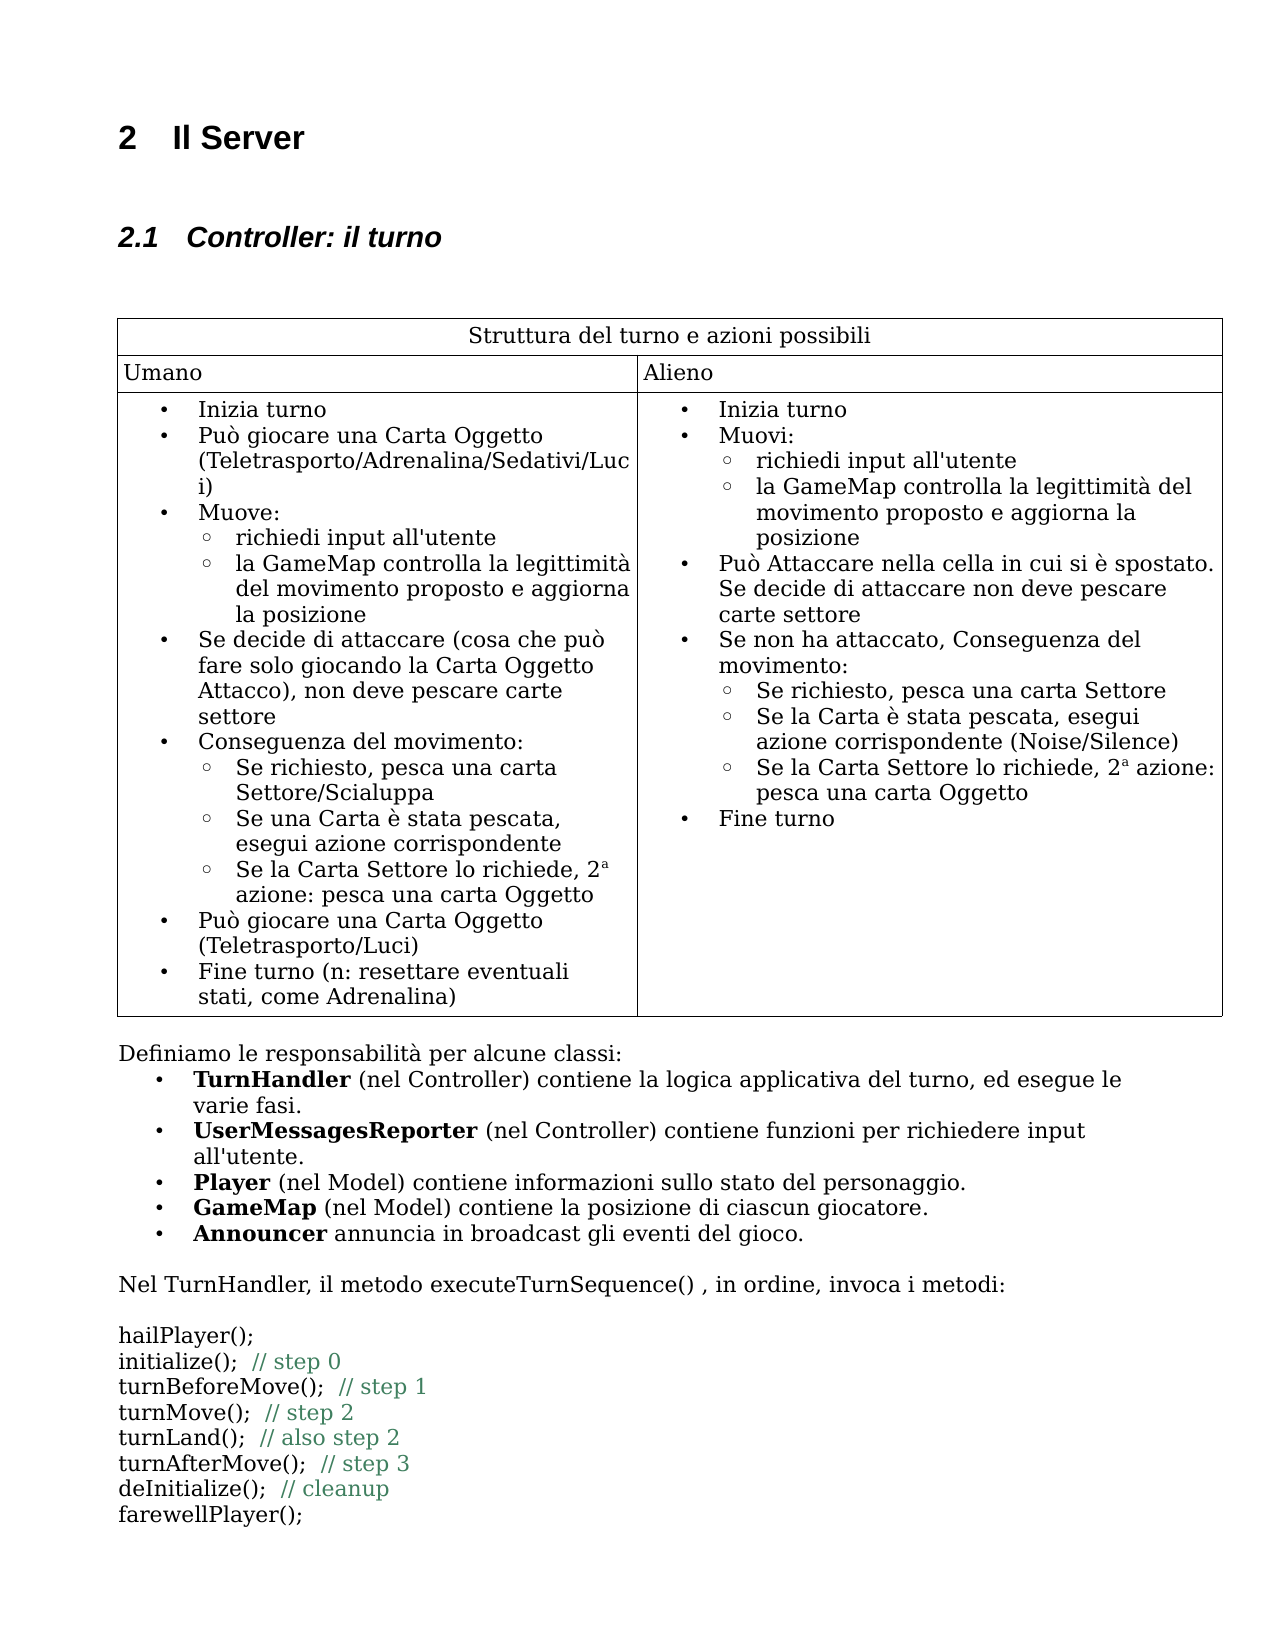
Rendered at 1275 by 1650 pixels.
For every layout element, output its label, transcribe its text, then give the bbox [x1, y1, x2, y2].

list GameMap (nel Model) contiene la posizione di ciascun giocatore. [156, 1195, 1157, 1221]
text Nel TurnHandler, il metodo executeTurnSequence() , in ordine, invoca i metodi: [118, 1272, 1157, 1298]
text farewellPlayer(); [118, 1502, 1157, 1527]
table_cell Alieno [638, 356, 1222, 392]
text turnLand(); // also step 2 [118, 1425, 1157, 1451]
list Player (nel Model) contiene informazioni sullo stato del personaggio. [156, 1169, 1157, 1195]
table_header Struttura del turno e azioni possibili [118, 319, 1222, 354]
text deInitialize(); // cleanup [118, 1476, 1157, 1502]
table_cell Inizia turno Può giocare una Carta Oggetto (Teletrasporto/Adrenalina/Sedativi/Luci) Muove: richiedi input all'utente la GameMap controlla la legittimità del movimento proposto e aggiorna la posizione Se decide di attaccare (cosa che può fare solo giocando la Carta Oggetto Attacco), non deve pescare carte settore Conseguenza del movimento: Se richiesto, pesca una carta Settore/Scialuppa Se una Carta è stata pescata, esegui azione corrispondente Se la Carta Settore lo richiede, 2a azione: pesca una carta Oggetto Può giocare una Carta Oggetto (Teletrasporto/Luci) Fine turno (n: resettare eventuali stati, come Adrenalina) [118, 393, 637, 1016]
table_cell Umano [118, 356, 637, 392]
subtitle Il Server [118, 118, 1157, 157]
text turnAfterMove(); // step 3 [118, 1451, 1157, 1476]
text turnMove(); // step 2 [118, 1400, 1157, 1425]
text hailPlayer(); [118, 1323, 1157, 1349]
subtitle Controller: il turno [118, 220, 1157, 253]
list Announcer annuncia in broadcast gli eventi del gioco. [156, 1221, 1157, 1247]
list TurnHandler (nel Controller) contiene la logica applicativa del turno, ed esegue le varie fasi. [156, 1067, 1157, 1118]
text turnBeforeMove(); // step 1 [118, 1374, 1157, 1400]
text Definiamo le responsabilità per alcune classi: [118, 1042, 1157, 1067]
text initialize(); // step 0 [118, 1349, 1157, 1374]
list UserMessagesReporter (nel Controller) contiene funzioni per richiedere input all'utente. [156, 1118, 1157, 1169]
table_cell Inizia turno Muovi: richiedi input all'utente la GameMap controlla la legittimità del movimento proposto e aggiorna la posizione Può Attaccare nella cella in cui si è spostato. Se decide di attaccare non deve pescare carte settore Se non ha attaccato, Conseguenza del movimento: Se richiesto, pesca una carta Settore Se la Carta è stata pescata, esegui azione corrispondente (Noise/Silence) Se la Carta Settore lo richiede, 2a azione: pesca una carta Oggetto Fine turno [638, 393, 1222, 1016]
